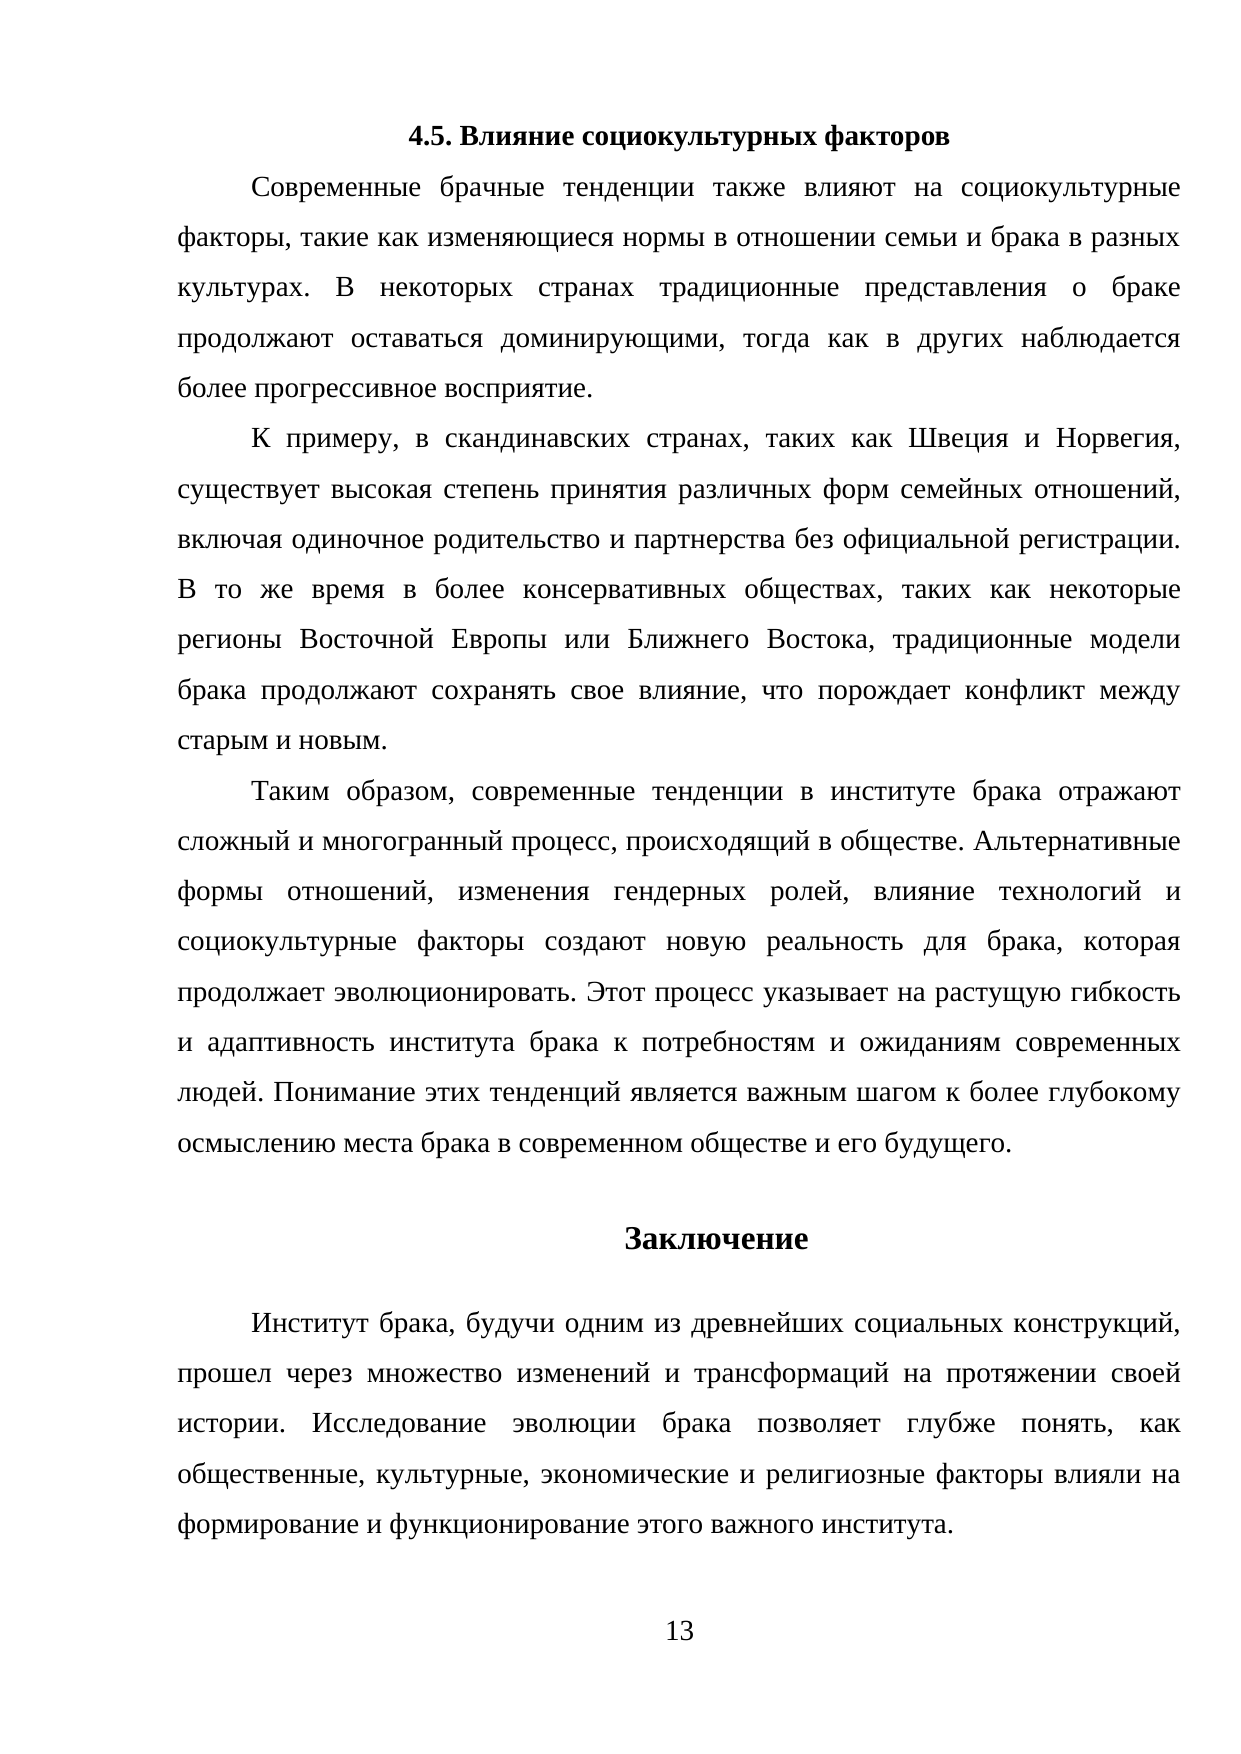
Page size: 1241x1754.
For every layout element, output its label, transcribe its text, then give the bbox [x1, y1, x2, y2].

text Современные брачные тенденции также влияют на социокультурные факторы, такие как изменяющиеся нормы в отношении семьи и брака в разных культурах. В некоторых странах традиционные представления о браке продолжают оставаться доминирующими, тогда как в других наблюдается более прогрессивное восприятие. [177, 169, 1182, 404]
text Таким образом, современные тенденции в институте брака отражают сложный и многогранный процесс, происходящий в обществе. Альтернативные формы отношений, изменения гендерных ролей, влияние технологий и социокультурные факторы создают новую реальность для брака, которая продолжает эволюционировать. Этот процесс указывает на растущую гибкость и адаптивность института брака к потребностям и ожиданиям современных людей. Понимание этих тенденций является важным шагом к более глубокому осмыслению места брака в современном обществе и его будущего. [177, 773, 1182, 1158]
text Институт брака, будучи одним из древнейших социальных конструкций, прошел через множество изменений и трансформаций на протяжении своей истории. Исследование эволюции брака позволяет глубже понять, как общественные, культурные, экономические и религиозные факторы влияли на формирование и функционирование этого важного института. [177, 1305, 1182, 1540]
text К примеру, в скандинавских странах, таких как Швеция и Норвегия, существует высокая степень принятия различных форм семейных отношений, включая одиночное родительство и партнерства без официальной регистрации. В то же время в более консервативных обществах, таких как некоторые регионы Восточной Европы или Ближнего Востока, традиционные модели брака продолжают сохранять свое влияние, что порождает конфликт между старым и новым. [177, 420, 1182, 756]
subtitle 4.5. Влияние социокультурных факторов [177, 118, 1182, 152]
text Заключение [177, 1218, 1182, 1257]
